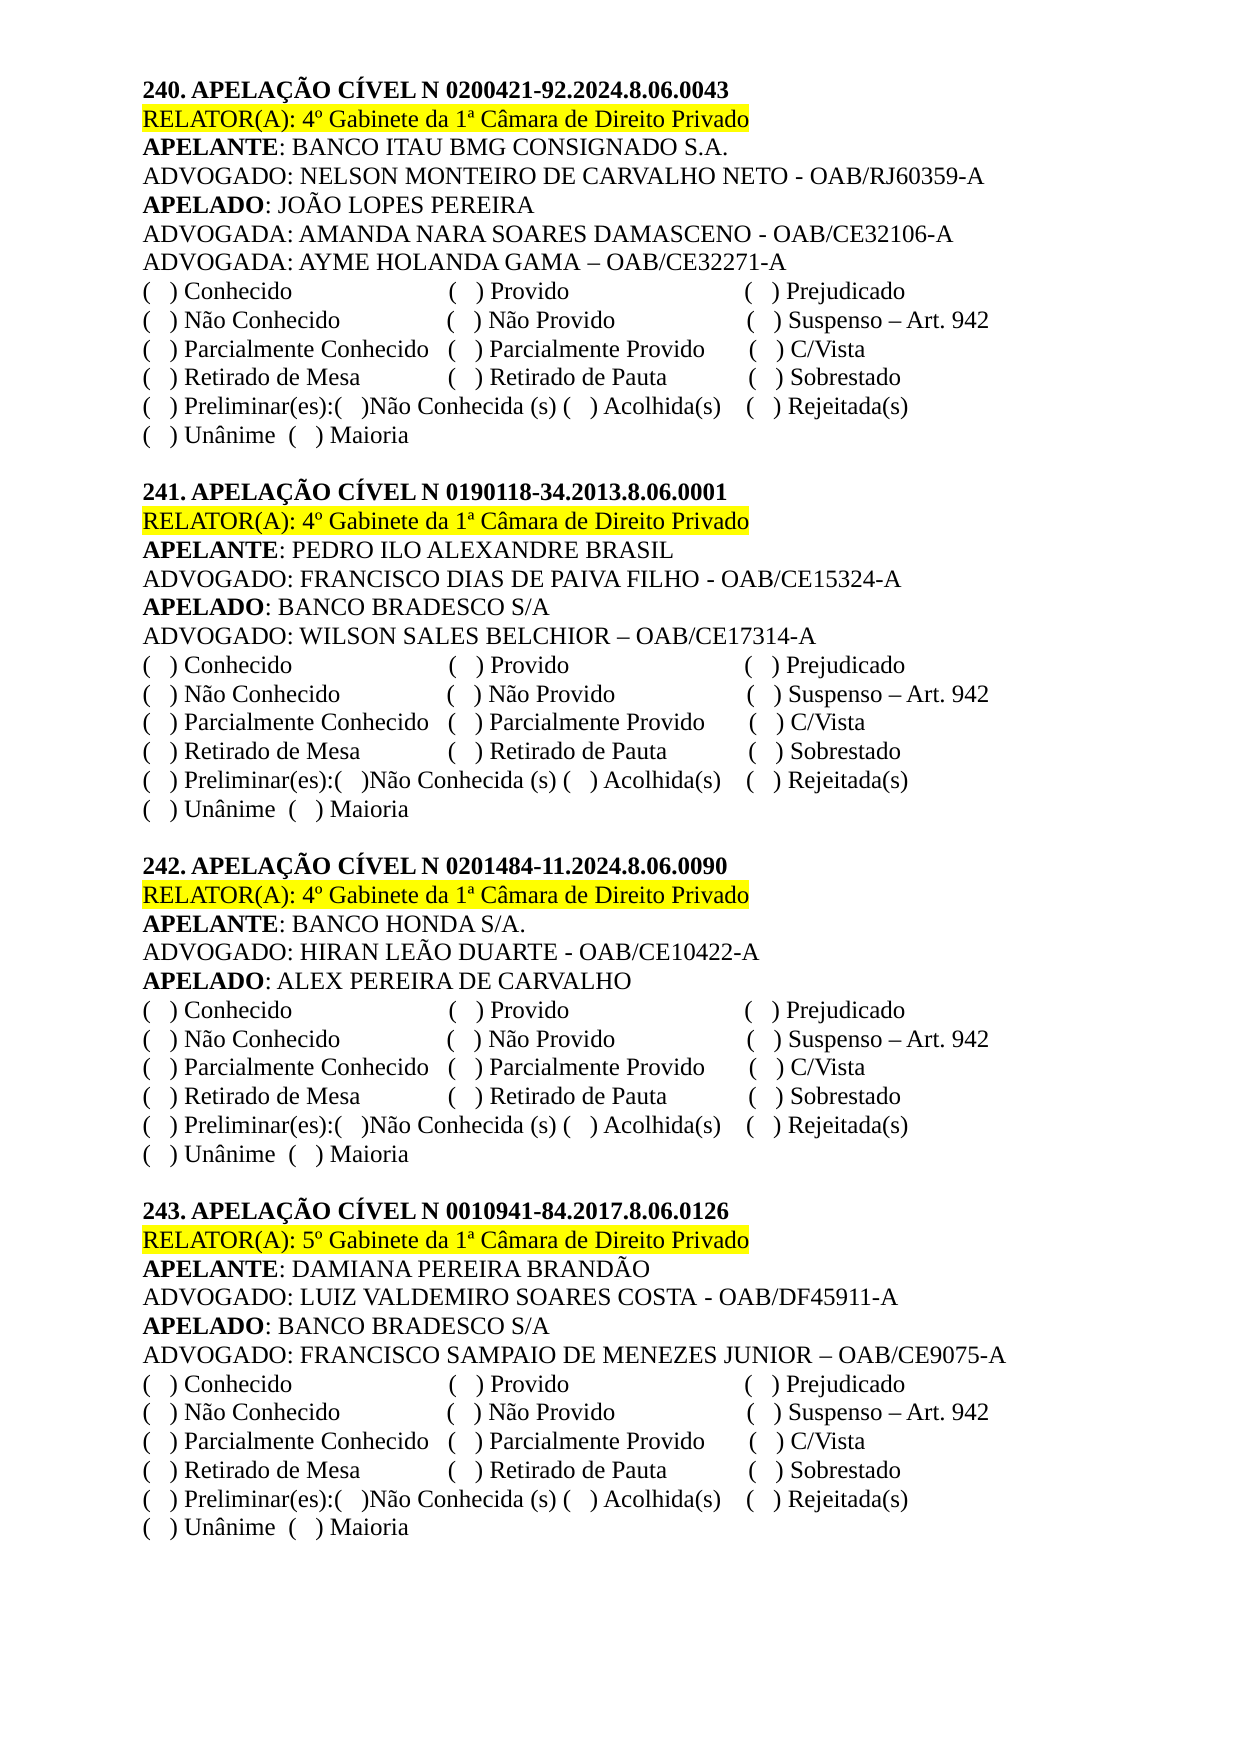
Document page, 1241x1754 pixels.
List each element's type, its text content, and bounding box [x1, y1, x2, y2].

text ( ) Unânime ( ) Maioria 243. APELAÇÃO CÍVEL N 0010941-84.2017.8.06.0126 RELATOR(A): 5º Gabinete da 1ª Câmara de Direito Privado APELANTE: DAMIANA PEREIRA BRANDÃO ADVOGADO: LUIZ VALDEMIRO SOARES COSTA - OAB/DF45911-A APELADO: BANCO BRADESCO S/A ADVOGADO: FRANCISCO SAMPAIO DE MENEZES JUNIOR – OAB/CE9075-A [142, 1139, 1141, 1369]
text ( ) Não Conhecido ( ) Não Provido ( ) Suspenso – Art. 942 [142, 1397, 1158, 1426]
text ( ) Conhecido ( ) Provido ( ) Prejudicado [142, 995, 1141, 1024]
text ( ) Conhecido ( ) Provido ( ) Prejudicado [142, 650, 1141, 679]
text ( ) Retirado de Mesa ( ) Retirado de Pauta ( ) Sobrestado [142, 736, 1158, 765]
text ( ) Unânime ( ) Maioria [142, 1512, 1141, 1599]
text ( ) Não Conhecido ( ) Não Provido ( ) Suspenso – Art. 942 [142, 679, 1158, 707]
text 240. APELAÇÃO CÍVEL N 0200421-92.2024.8.06.0043 RELATOR(A): 4º Gabinete da 1ª Câmara de Direito Privado APELANTE: BANCO ITAU BMG CONSIGNADO S.A. ADVOGADO: NELSON MONTEIRO DE CARVALHO NETO - OAB/RJ60359-A APELADO: JOÃO LOPES PEREIRA ADVOGADA: AMANDA NARA SOARES DAMASCENO - OAB/CE32106-A ADVOGADA: AYME HOLANDA GAMA – OAB/CE32271-A [142, 75, 1141, 276]
text ( ) Parcialmente Conhecido ( ) Parcialmente Provido ( ) C/Vista [142, 1052, 1158, 1081]
text ( ) Parcialmente Conhecido ( ) Parcialmente Provido ( ) C/Vista [142, 707, 1158, 736]
text ( ) Parcialmente Conhecido ( ) Parcialmente Provido ( ) C/Vista [142, 1426, 1158, 1455]
text ( ) Preliminar(es):( )Não Conhecida (s) ( ) Acolhida(s) ( ) Rejeitada(s) [142, 1484, 1158, 1512]
text ( ) Não Conhecido ( ) Não Provido ( ) Suspenso – Art. 942 [142, 305, 1158, 334]
text ( ) Preliminar(es):( )Não Conhecida (s) ( ) Acolhida(s) ( ) Rejeitada(s) [142, 1110, 1158, 1139]
text ( ) Preliminar(es):( )Não Conhecida (s) ( ) Acolhida(s) ( ) Rejeitada(s) [142, 765, 1158, 794]
text ( ) Retirado de Mesa ( ) Retirado de Pauta ( ) Sobrestado [142, 362, 1158, 391]
text ( ) Parcialmente Conhecido ( ) Parcialmente Provido ( ) C/Vista [142, 334, 1158, 362]
text ( ) Retirado de Mesa ( ) Retirado de Pauta ( ) Sobrestado [142, 1455, 1158, 1484]
text ( ) Unânime ( ) Maioria 241. APELAÇÃO CÍVEL N 0190118-34.2013.8.06.0001 RELATOR(A): 4º Gabinete da 1ª Câmara de Direito Privado APELANTE: PEDRO ILO ALEXANDRE BRASIL ADVOGADO: FRANCISCO DIAS DE PAIVA FILHO - OAB/CE15324-A APELADO: BANCO BRADESCO S/A ADVOGADO: WILSON SALES BELCHIOR – OAB/CE17314-A [142, 420, 1141, 650]
text ( ) Conhecido ( ) Provido ( ) Prejudicado [142, 1369, 1141, 1397]
text ( ) Retirado de Mesa ( ) Retirado de Pauta ( ) Sobrestado [142, 1081, 1158, 1110]
text ( ) Preliminar(es):( )Não Conhecida (s) ( ) Acolhida(s) ( ) Rejeitada(s) [142, 391, 1158, 420]
text ( ) Unânime ( ) Maioria 242. APELAÇÃO CÍVEL N 0201484-11.2024.8.06.0090 RELATOR(A): 4º Gabinete da 1ª Câmara de Direito Privado APELANTE: BANCO HONDA S/A. ADVOGADO: HIRAN LEÃO DUARTE - OAB/CE10422-A APELADO: ALEX PEREIRA DE CARVALHO [142, 794, 1141, 995]
text ( ) Não Conhecido ( ) Não Provido ( ) Suspenso – Art. 942 [142, 1024, 1158, 1052]
text ( ) Conhecido ( ) Provido ( ) Prejudicado [142, 276, 1141, 305]
